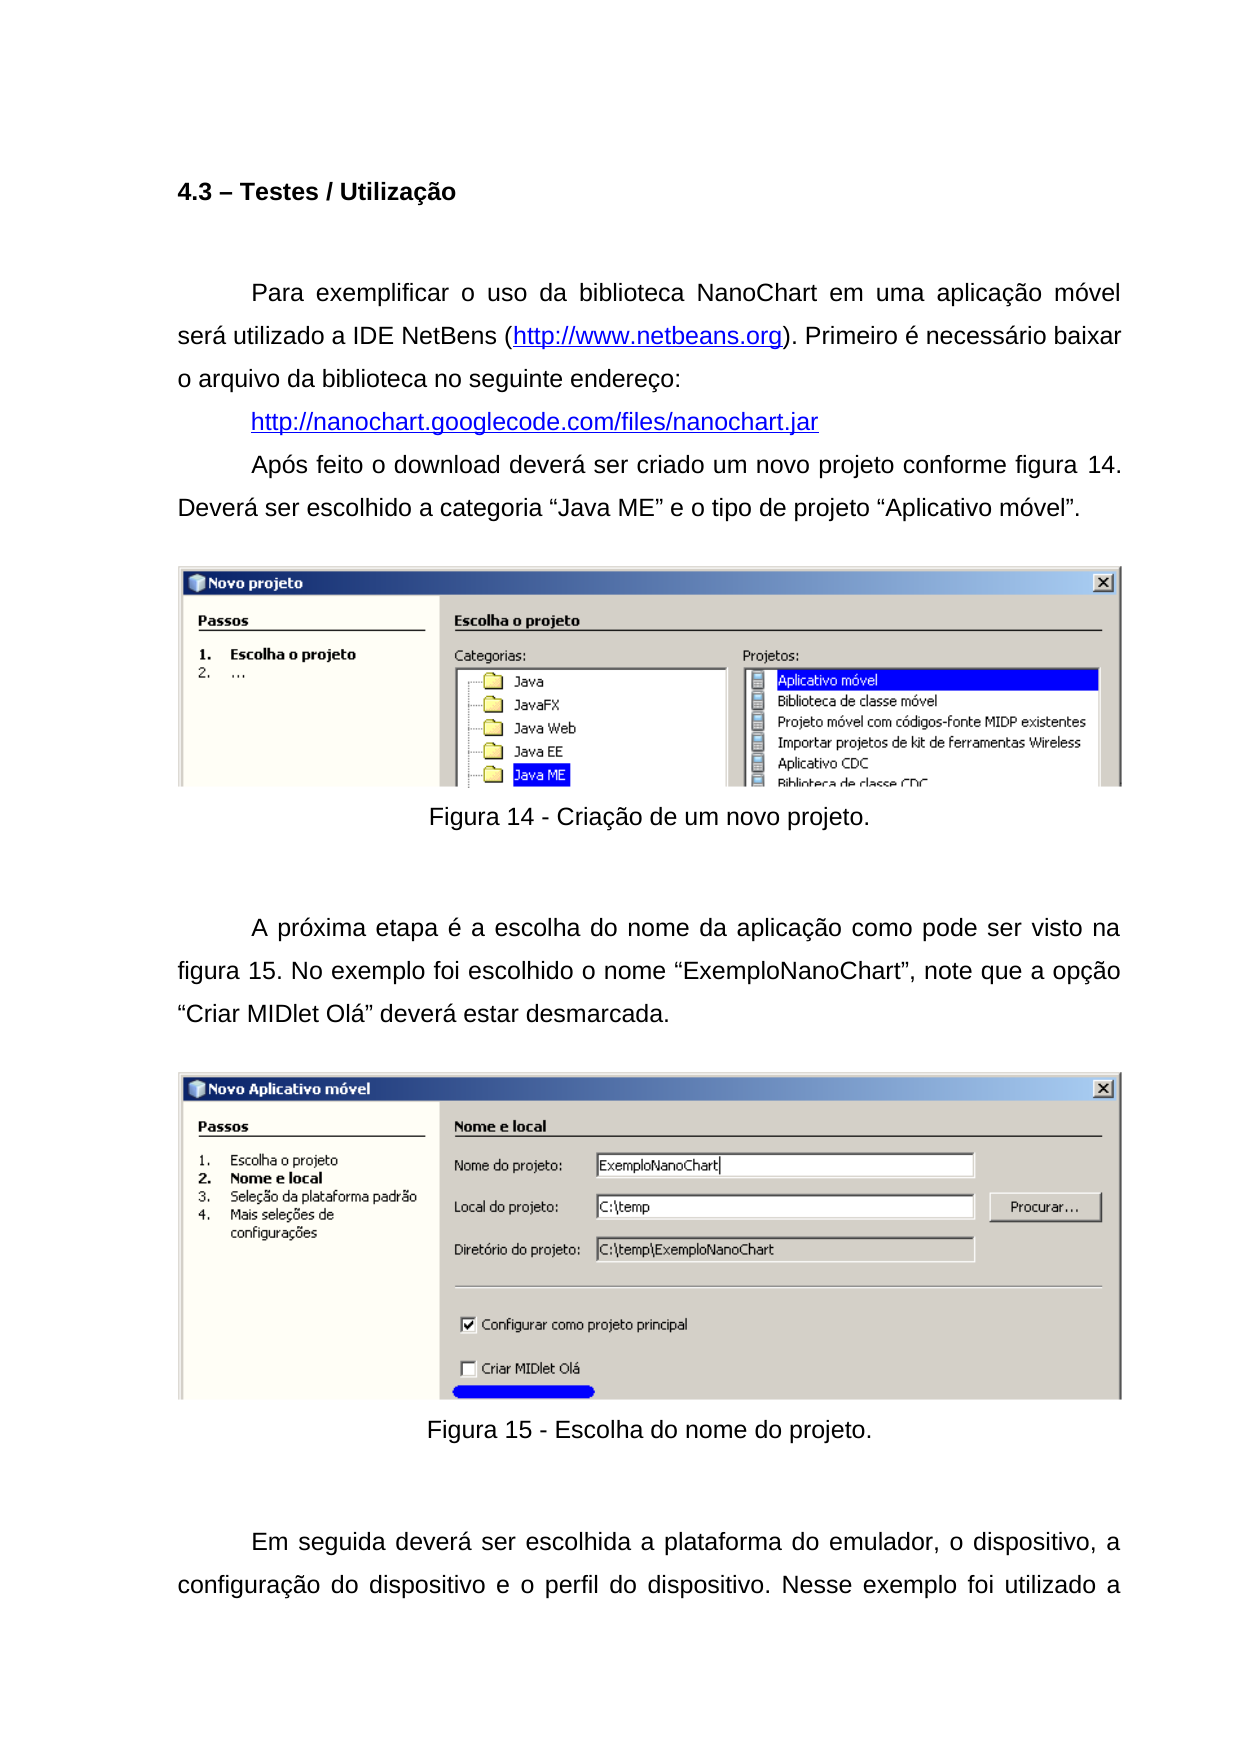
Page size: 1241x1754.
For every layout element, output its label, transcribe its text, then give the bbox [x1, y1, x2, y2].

picture [177, 565, 1123, 788]
text Em seguida deverá ser escolhida a plataforma do emulador, o dispositivo, a configuração do dispositivo e o perfil do dispositivo. Nesse exemplo foi utilizado a [177, 1526, 1122, 1598]
text A próxima etapa é a escolha do nome da aplicação como pode ser visto na figura 15. No exemplo foi escolhido o nome “ExemploNanoChart”, note que a opção “Criar MIDlet Olá” deverá estar desmarcada. [177, 913, 1122, 1028]
text Após feito o download deverá ser criado um novo projeto conforme figura 14. Deverá ser escolhido a categoria “Java ME” e o tipo de projeto “Aplicativo móvel”. [177, 450, 1122, 522]
picture [177, 1071, 1123, 1401]
text Para exemplificar o uso da biblioteca NanoChart em uma aplicação móvel será utilizado a IDE NetBens (http://www.netbeans.org). Primeiro é necessário baixar o arquivo da biblioteca no seguinte endereço: [177, 278, 1122, 393]
subtitle 4.3 – Testes / Utilização [177, 177, 1122, 206]
text Figura 15 - Escolha do nome do projeto. [177, 1401, 1122, 1444]
text Figura 14 - Criação de um novo projeto. [177, 788, 1122, 831]
list http://nanochart.googlecode.com/files/nanochart.jar [251, 407, 1122, 436]
